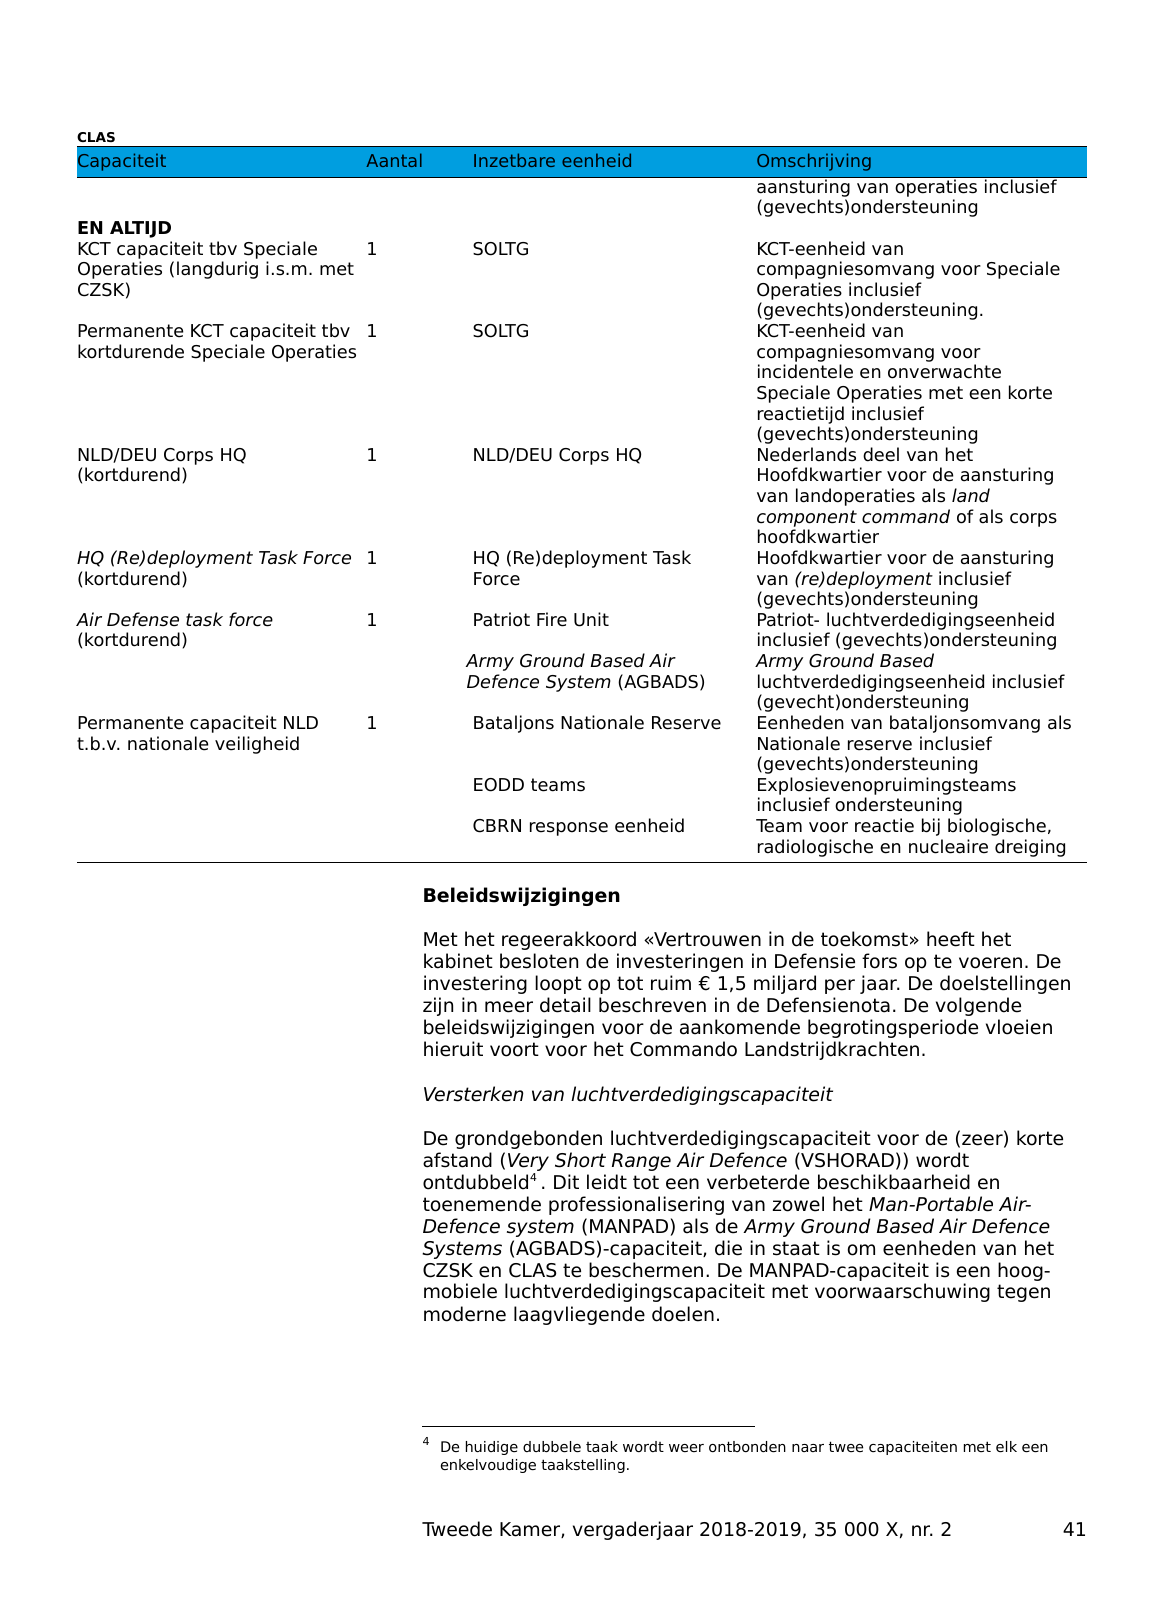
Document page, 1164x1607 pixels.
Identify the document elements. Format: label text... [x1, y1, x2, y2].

table_cell Capaciteit [77, 147, 360, 177]
table_cell [77, 178, 360, 218]
table_cell Patriot Fire Unit [466, 610, 750, 651]
table_cell [360, 816, 466, 862]
table_cell Nederlands deel van het Hoofdkwartier voor de aansturing van landoperaties als land component command of als corps hoofdkwartier [750, 445, 1087, 548]
table_cell NLD/DEU Corps HQ (kortdurend) [77, 445, 360, 548]
subtitle Versterken van luchtverdedigingscapaciteit [422, 1083, 1087, 1105]
table_cell Inzetbare eenheid [466, 147, 750, 177]
table_header CLAS [77, 130, 1087, 146]
table_cell EODD teams [466, 775, 750, 816]
table_cell Aantal [360, 147, 466, 177]
table_cell Hoofdkwartier voor de aansturing van (re)deployment inclusief (gevechts)ondersteuning [750, 548, 1087, 610]
table_cell [77, 775, 360, 816]
table_cell Army Ground Based Air Defence System (AGBADS) [466, 651, 750, 713]
table_cell HQ (Re)deployment Task Force [466, 548, 750, 610]
table_cell [77, 816, 360, 862]
table_cell KCT-eenheid van compagniesomvang voor Speciale Operaties inclusief (gevechts)ondersteuning. [750, 239, 1087, 321]
table_cell 1 [360, 610, 466, 713]
table_cell 1 [360, 321, 466, 445]
table_cell NLD/DEU Corps HQ [466, 445, 750, 548]
table_cell [466, 178, 750, 218]
table_cell Omschrijving [750, 147, 1087, 177]
table_cell 1 [360, 548, 466, 610]
table_cell KCT-eenheid van compagniesomvang voor incidentele en onverwachte Speciale Operaties met een korte reactietijd inclusief (gevechts)ondersteuning [750, 321, 1087, 445]
table_cell 1 [360, 239, 466, 321]
table_cell Air Defense task force (kortdurend) [77, 610, 360, 713]
table_cell 1 [360, 445, 466, 548]
table_cell [360, 178, 466, 218]
table_cell Explosievenopruimingsteams inclusief ondersteuning [750, 775, 1087, 816]
table_cell Patriot- luchtverdedigingseenheid inclusief (gevechts)ondersteuning [750, 610, 1087, 651]
table_cell Bataljons Nationale Reserve [466, 713, 750, 775]
table_cell SOLTG [466, 321, 750, 445]
table_cell Team voor reactie bij biologische, radiologische en nucleaire dreiging [750, 816, 1087, 862]
text Met het regeerakkoord «Vertrouwen in de toekomst» heeft het kabinet besloten de investeringen in Defensie fors op te voeren. De investering loopt op tot ruim € 1,5 miljard per jaar. De doelstellingen zijn in meer detail beschreven in de Defensienota. De volgende beleidswijzigingen voor de aankomende begrotingsperiode vloeien hieruit voort voor het Commando Landstrijdkrachten. [422, 929, 1087, 1061]
table_cell KCT capaciteit tbv Speciale Operaties (langdurig i.s.m. met CZSK) [77, 239, 360, 321]
table_cell Eenheden van bataljonsomvang als Nationale reserve inclusief (gevechts)ondersteuning [750, 713, 1087, 775]
table_cell 1 [360, 713, 466, 775]
text De huidige dubbele taak wordt weer ontbonden naar twee capaciteiten met elk een enkelvoudige taakstelling. [422, 1435, 1087, 1474]
text De grondgebonden luchtverdedigingscapaciteit voor de (zeer) korte afstand (Very Short Range Air Defence (VSHORAD)) wordt ontdubbeld. Dit leidt tot een verbeterde beschikbaarheid en toenemende professionalisering van zowel het Man-Portable Air-Defence system (MANPAD) als de Army Ground Based Air Defence Systems (AGBADS)-capaciteit, die in staat is om eenheden van het CZSK en CLAS te beschermen. De MANPAD-capaciteit is een hoog-mobiele luchtverdedigingscapaciteit met voorwaarschuwing tegen moderne laagvliegende doelen. [422, 1128, 1087, 1325]
table_cell [360, 775, 466, 816]
table_cell HQ (Re)deployment Task Force (kortdurend) [77, 548, 360, 610]
table_cell Army Ground Based luchtverdedigingseenheid inclusief (gevecht)ondersteuning [750, 651, 1087, 713]
table_cell CBRN response eenheid [466, 816, 750, 862]
table_cell aansturing van operaties inclusief (gevechts)ondersteuning [750, 178, 1087, 218]
table_cell SOLTG [466, 239, 750, 321]
subtitle Beleidswijzigingen [422, 885, 1087, 907]
table_cell Permanente capaciteit NLD t.b.v. nationale veiligheid [77, 713, 360, 775]
table_cell EN ALTIJD [77, 218, 1087, 238]
table_cell Permanente KCT capaciteit tbv kortdurende Speciale Operaties [77, 321, 360, 445]
